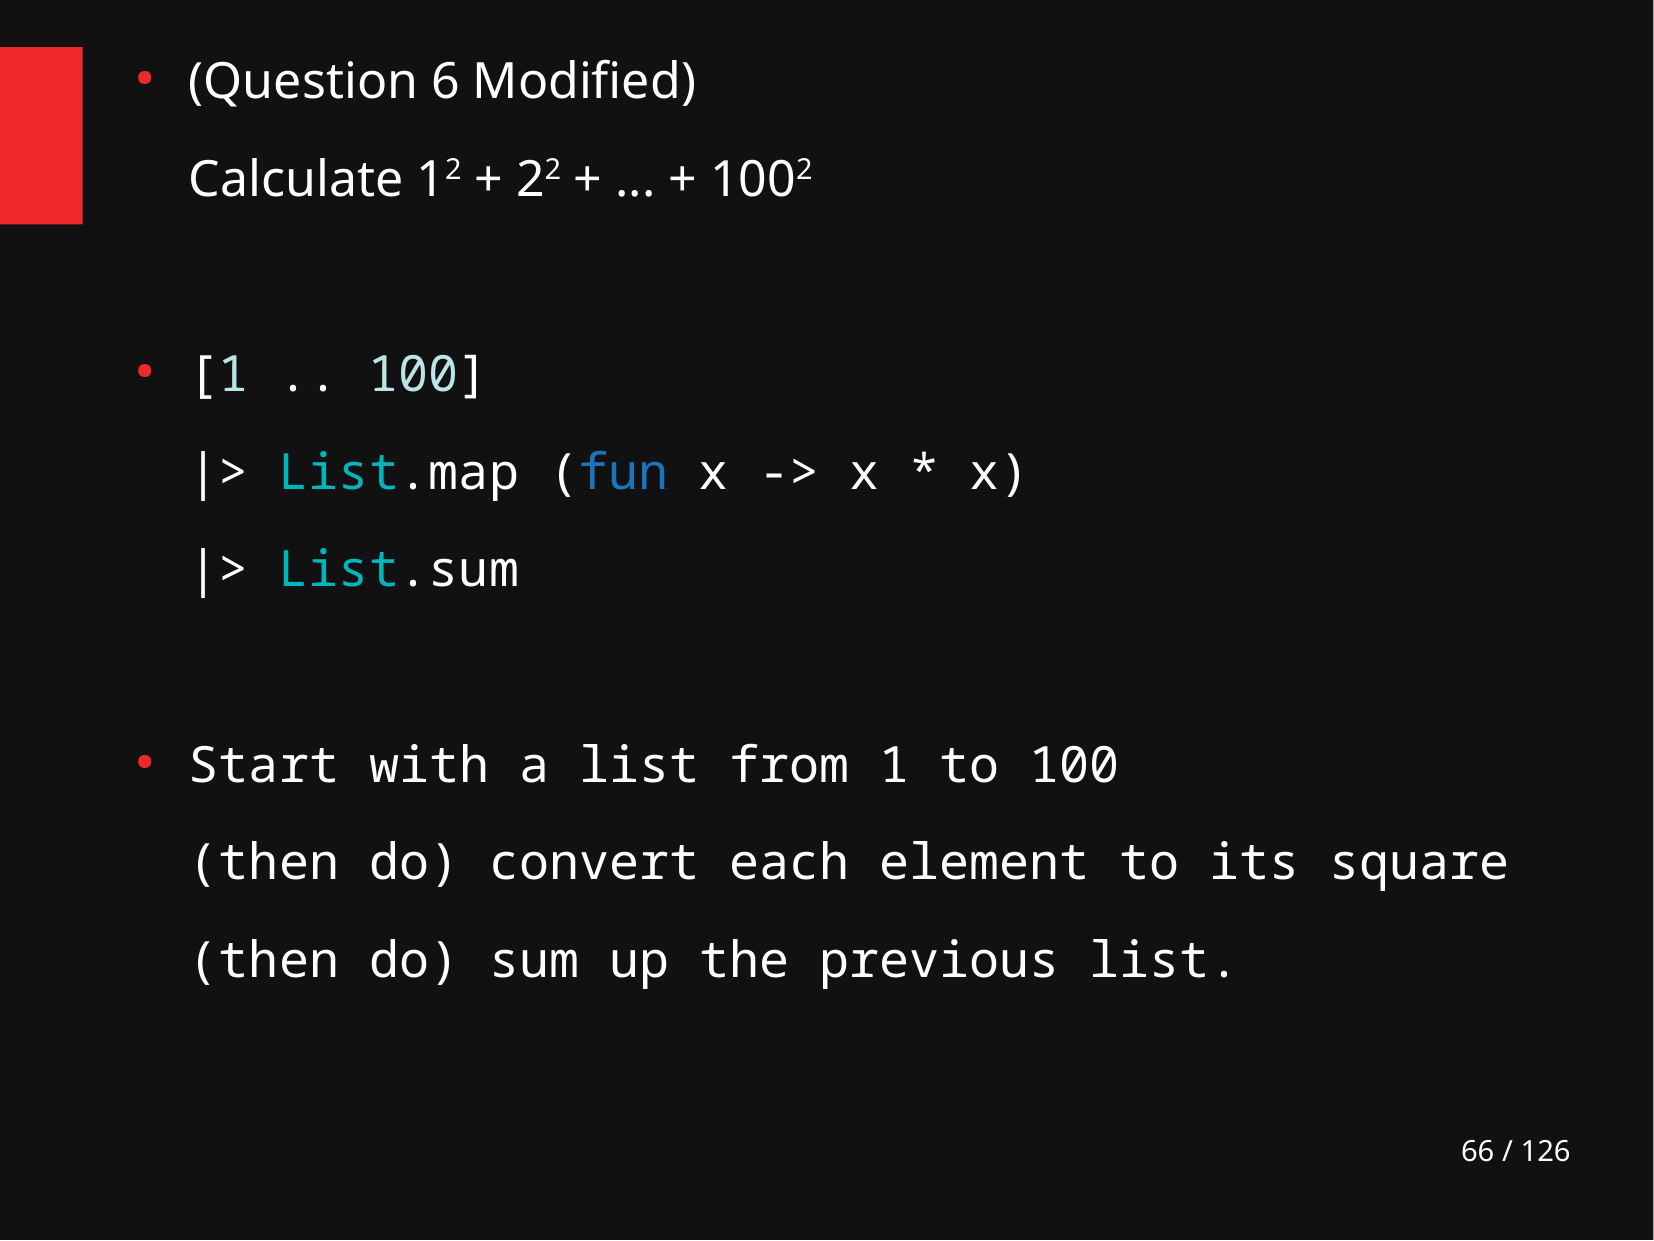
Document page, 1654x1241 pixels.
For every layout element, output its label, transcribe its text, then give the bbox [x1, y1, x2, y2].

list (Question 6 Modified) Calculate 12 + 22 + ... + 1002 [1 .. 100] |> List.map (fun x -> x * x) |> List.sum Start with a list from 1 to 100 (then do) convert each element to its square (then do) sum up the previous list. [118, 45, 1536, 1074]
